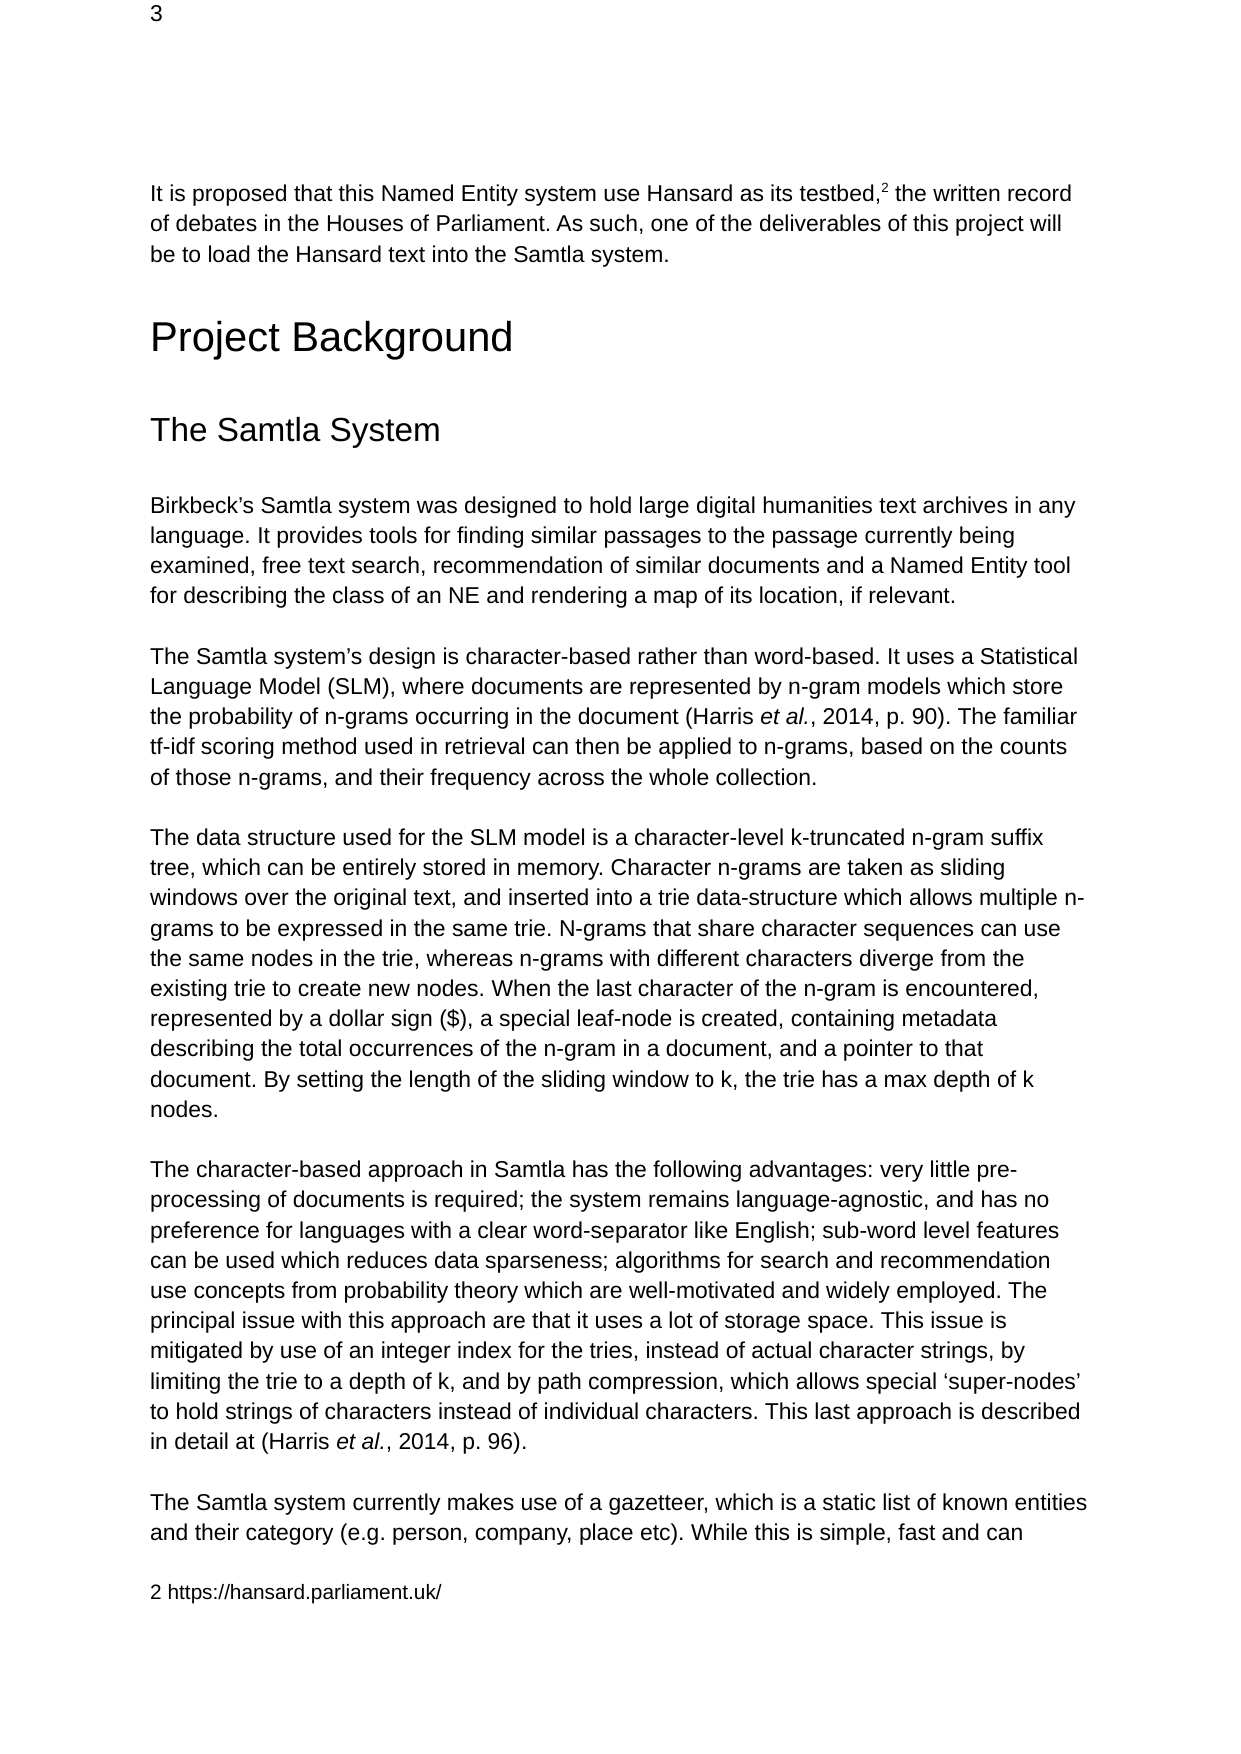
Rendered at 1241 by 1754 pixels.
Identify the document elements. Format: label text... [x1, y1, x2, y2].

text The Samtla system currently makes use of a gazetteer, which is a static list of known entities and their category (e.g. person, company, place etc). While this is simple, fast and can [150, 1488, 1090, 1545]
text It is proposed that this Named Entity system use Hansard as its testbed, the written record of debates in the Houses of Parliament. As such, one of the deliverables of this project will be to load the Hansard text into the Samtla system. [150, 180, 1090, 267]
text The Samtla system’s design is character-based rather than word-based. It uses a Statistical Language Model (SLM), where documents are represented by n-gram models which store the probability of n-grams occurring in the document (Harris et al., 2014, p. 90)⁠. The familiar tf-idf scoring method used in retrieval can then be applied to n-grams, based on the counts of those n-grams, and their frequency across the whole collection. [150, 643, 1090, 790]
text The character-based approach in Samtla has the following advantages: very little pre-processing of documents is required; the system remains language-agnostic, and has no preference for languages with a clear word-separator like English; sub-word level features can be used which reduces data sparseness; algorithms for search and recommendation use concepts from probability theory which are well-motivated and widely employed. The principal issue with this approach are that it uses a lot of storage space. This issue is mitigated by use of an integer index for the tries, instead of actual character strings, by limiting the trie to a depth of k, and by path compression, which allows special ‘super-nodes’ to hold strings of characters instead of individual characters. This last approach is described in detail at (Harris et al., 2014, p. 96)⁠. [150, 1156, 1090, 1454]
text https://hansard.parliament.uk/ [150, 1580, 1090, 1604]
text The data structure used for the SLM model is a character-level k-truncated n-gram suffix tree, which can be entirely stored in memory. Character n-grams are taken as sliding windows over the original text, and inserted into a trie data-structure which allows multiple n-grams to be expressed in the same trie. N-grams that share character sequences can use the same nodes in the trie, whereas n-grams with different characters diverge from the existing trie to create new nodes. When the last character of the n-gram is encountered, represented by a dollar sign ($), a special leaf-node is created, containing metadata describing the total occurrences of the n-gram in a document, and a pointer to that document. By setting the length of the sliding window to k, the trie has a max depth of k nodes. [150, 824, 1090, 1122]
subtitle The Samtla System [150, 410, 1090, 449]
subtitle Project Background [150, 312, 1090, 360]
text Birkbeck’s Samtla system was designed to hold large digital humanities text archives in any language. It provides tools for finding similar passages to the passage currently being examined, free text search, recommendation of similar documents and a Named Entity tool for describing the class of an NE and rendering a map of its location, if relevant. [150, 492, 1090, 608]
